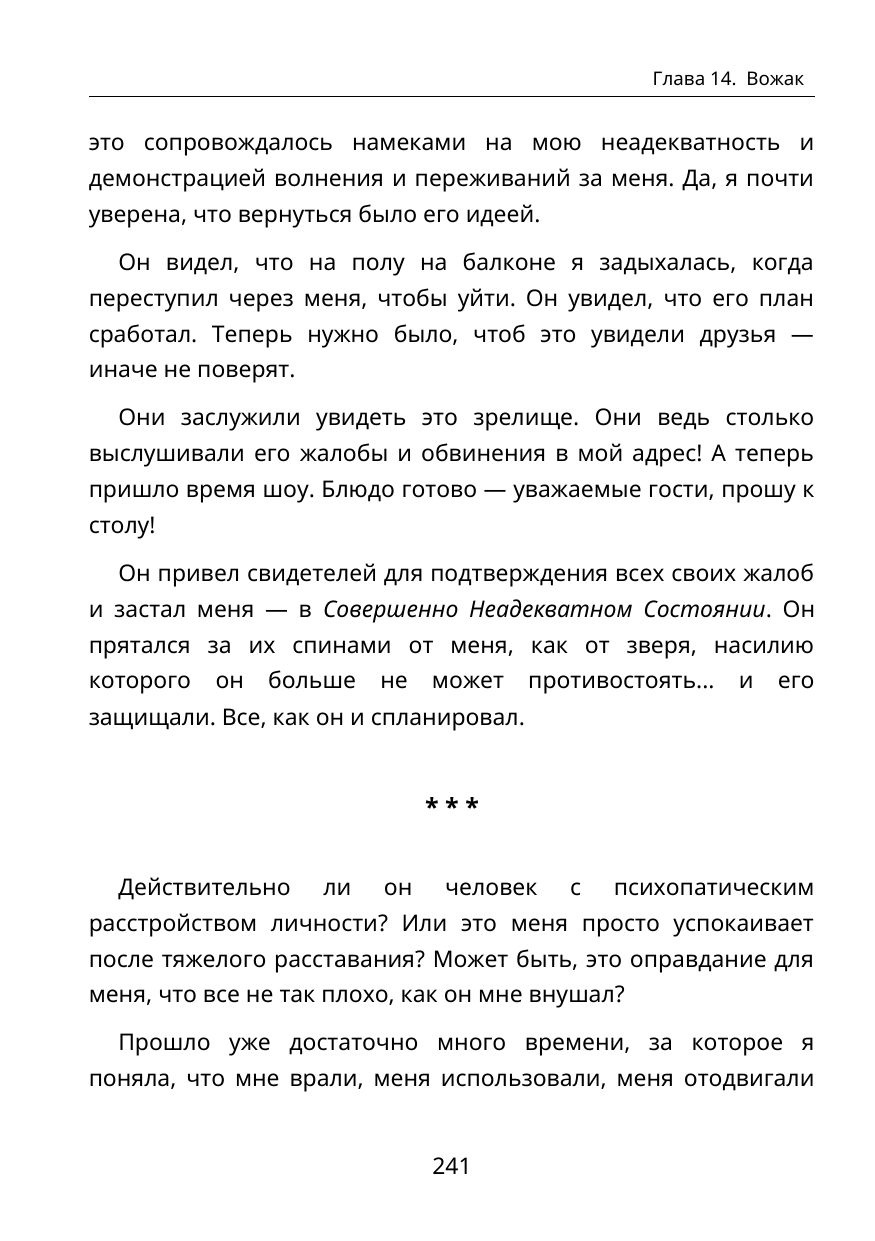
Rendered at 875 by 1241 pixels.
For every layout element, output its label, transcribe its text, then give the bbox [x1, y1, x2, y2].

text Действительно ли он человек с психопатическим расстройством личности? Или это меня просто успокаивает после тяжелого расставания? Может быть, это оправдание для меня, что все не так плохо, как он мне внушал? [88, 871, 815, 1010]
subtitle * * * [88, 790, 815, 824]
text Они заслужили увидеть это зрелище. Они ведь столько выслушивали его жалобы и обвинения в мой адрес! А теперь пришло время шоу. Блюдо готово — уважаемые гости, прошу к столу! [88, 401, 815, 540]
text Прошло уже достаточно много времени, за которое я поняла, что мне врали, меня использовали, меня отодвигали [88, 1026, 815, 1093]
text это сопровождалось намеками на мою неадекватность и демонстрацией волнения и переживаний за меня. Да, я почти уверена, что вернуться было его идеей. [88, 126, 815, 229]
text Он видел, что на полу на балконе я задыхалась, когда переступил через меня, чтобы уйти. Он увидел, что его план сработал. Теперь нужно было, чтоб это увидели друзья — иначе не поверят. [88, 246, 815, 385]
text Он привел свидетелей для подтверждения всех своих жалоб и застал меня — в Совершенно Неадекватном Состоянии. Он прятался за их спинами от меня, как от зверя, насилию которого он больше не может противостоять... и его защищали. Все, как он и спланировал. [88, 557, 815, 732]
